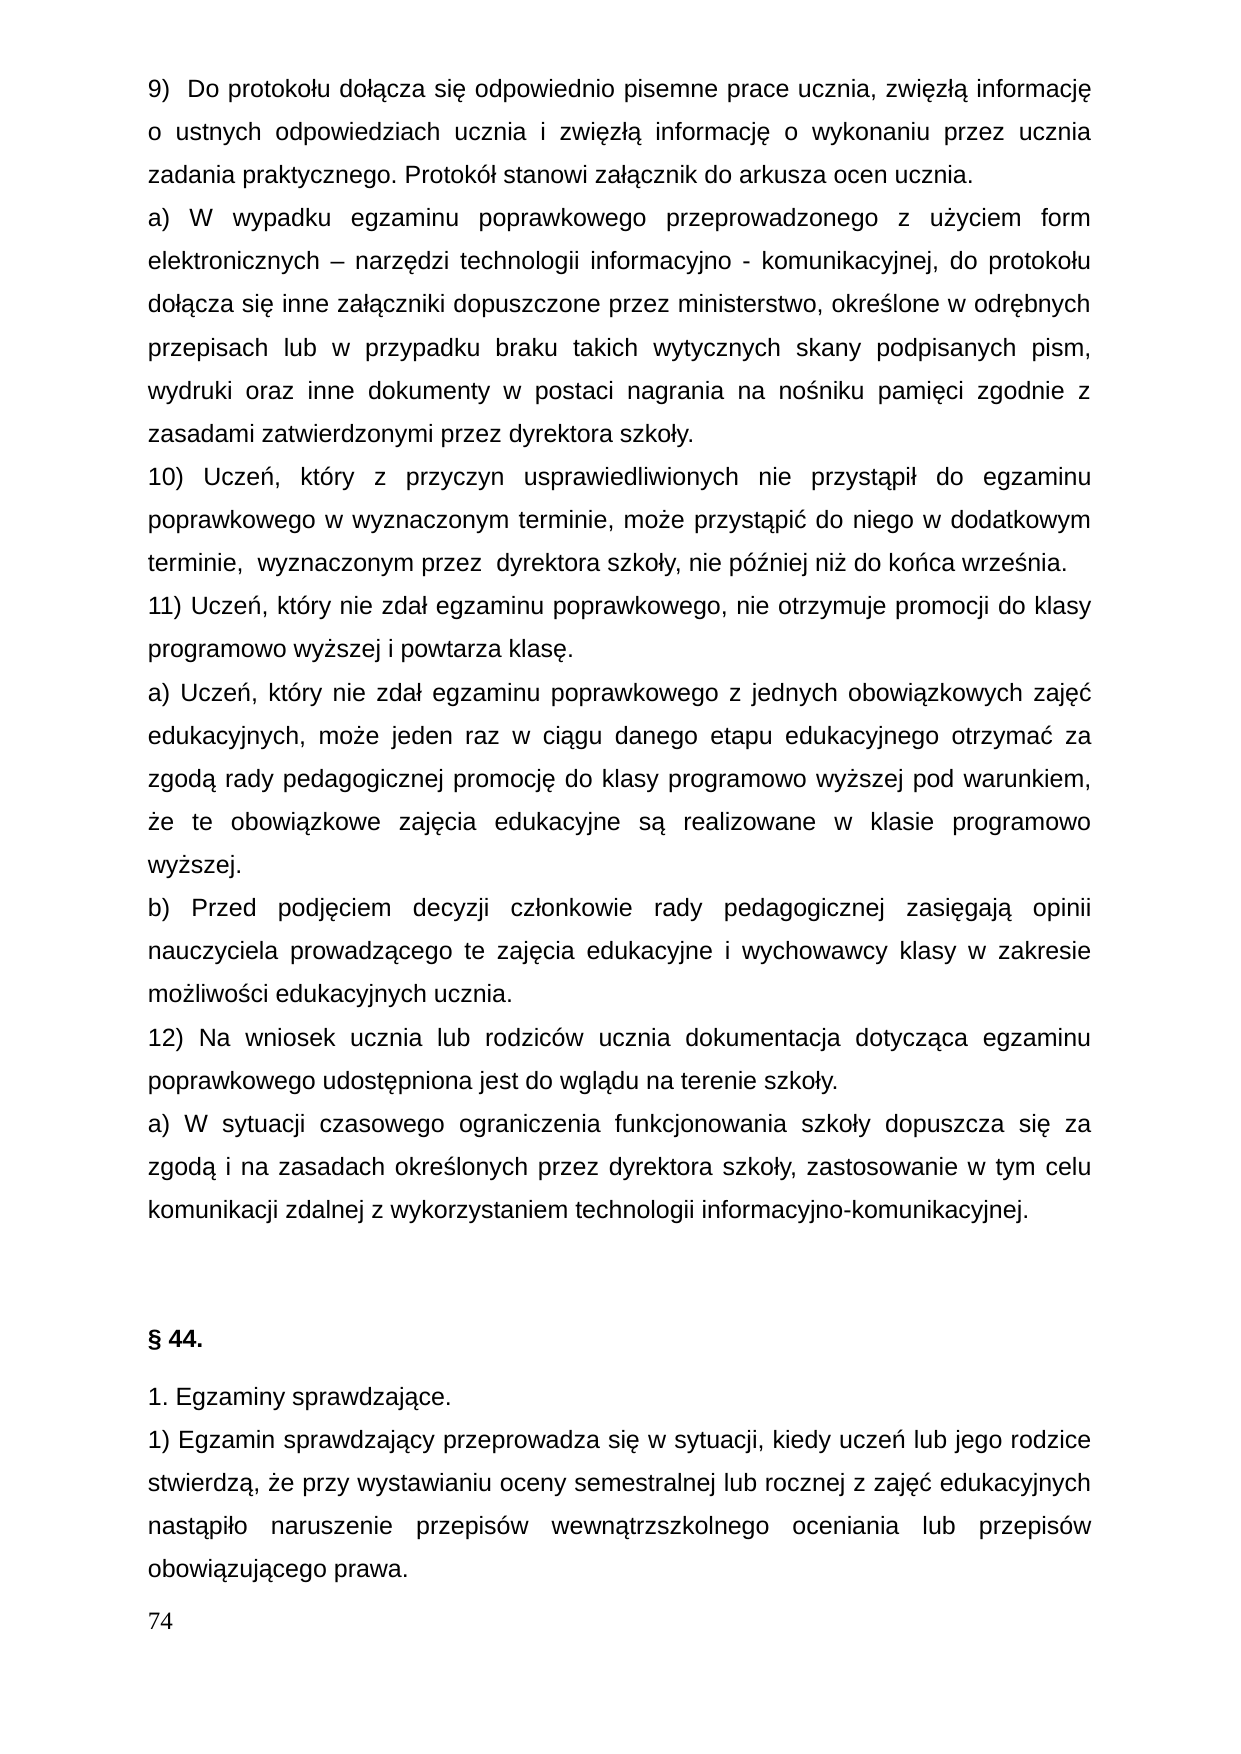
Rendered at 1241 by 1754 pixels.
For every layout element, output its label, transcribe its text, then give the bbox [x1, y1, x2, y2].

text a) W sytuacji czasowego ograniczenia funkcjonowania szkoły dopuszcza się za zgodą i na zasadach określonych przez dyrektora szkoły, zastosowanie w tym celu komunikacji zdalnej z wykorzystaniem technologii informacyjno-komunikacyjnej. [148, 1109, 1093, 1224]
text 9) Do protokołu dołącza się odpowiednio pisemne prace ucznia, zwięzłą informację o ustnych odpowiedziach ucznia i zwięzłą informację o wykonaniu przez ucznia zadania praktycznego. Protokół stanowi załącznik do arkusza ocen ucznia. [148, 74, 1093, 189]
text 11) Uczeń, który nie zdał egzaminu poprawkowego, nie otrzymuje promocji do klasy programowo wyższej i powtarza klasę. [148, 591, 1093, 663]
text b) Przed podjęciem decyzji członkowie rady pedagogicznej zasięgają opinii nauczyciela prowadzącego te zajęcia edukacyjne i wychowawcy klasy w zakresie możliwości edukacyjnych ucznia. [148, 893, 1093, 1008]
text 10) Uczeń, który z przyczyn usprawiedliwionych nie przystąpił do egzaminu poprawkowego w wyznaczonym terminie, może przystąpić do niego w dodatkowym terminie, wyznaczonym przez dyrektora szkoły, nie później niż do końca września. [148, 462, 1093, 577]
text a) W wypadku egzaminu poprawkowego przeprowadzonego z użyciem form elektronicznych – narzędzi technologii informacyjno - komunikacyjnej, do protokołu dołącza się inne załączniki dopuszczone przez ministerstwo, określone w odrębnych przepisach lub w przypadku braku takich wytycznych skany podpisanych pism, wydruki oraz inne dokumenty w postaci nagrania na nośniku pamięci zgodnie z zasadami zatwierdzonymi przez dyrektora szkoły. [148, 203, 1093, 447]
text 1. Egzaminy sprawdzające. [148, 1382, 1093, 1411]
text 12) Na wniosek ucznia lub rodziców ucznia dokumentacja dotycząca egzaminu poprawkowego udostępniona jest do wglądu na terenie szkoły. [148, 1022, 1093, 1094]
text 1) Egzamin sprawdzający przeprowadza się w sytuacji, kiedy uczeń lub jego rodzice stwierdzą, że przy wystawianiu oceny semestralnej lub rocznej z zajęć edukacyjnych nastąpiło naruszenie przepisów wewnątrzszkolnego oceniania lub przepisów obowiązującego prawa. [148, 1425, 1093, 1583]
text § 44. [148, 1324, 1093, 1353]
text a) Uczeń, który nie zdał egzaminu poprawkowego z jednych obowiązkowych zajęć edukacyjnych, może jeden raz w ciągu danego etapu edukacyjnego otrzymać za zgodą rady pedagogicznej promocję do klasy programowo wyższej pod warunkiem, że te obowiązkowe zajęcia edukacyjne są realizowane w klasie programowo wyższej. [148, 677, 1093, 879]
